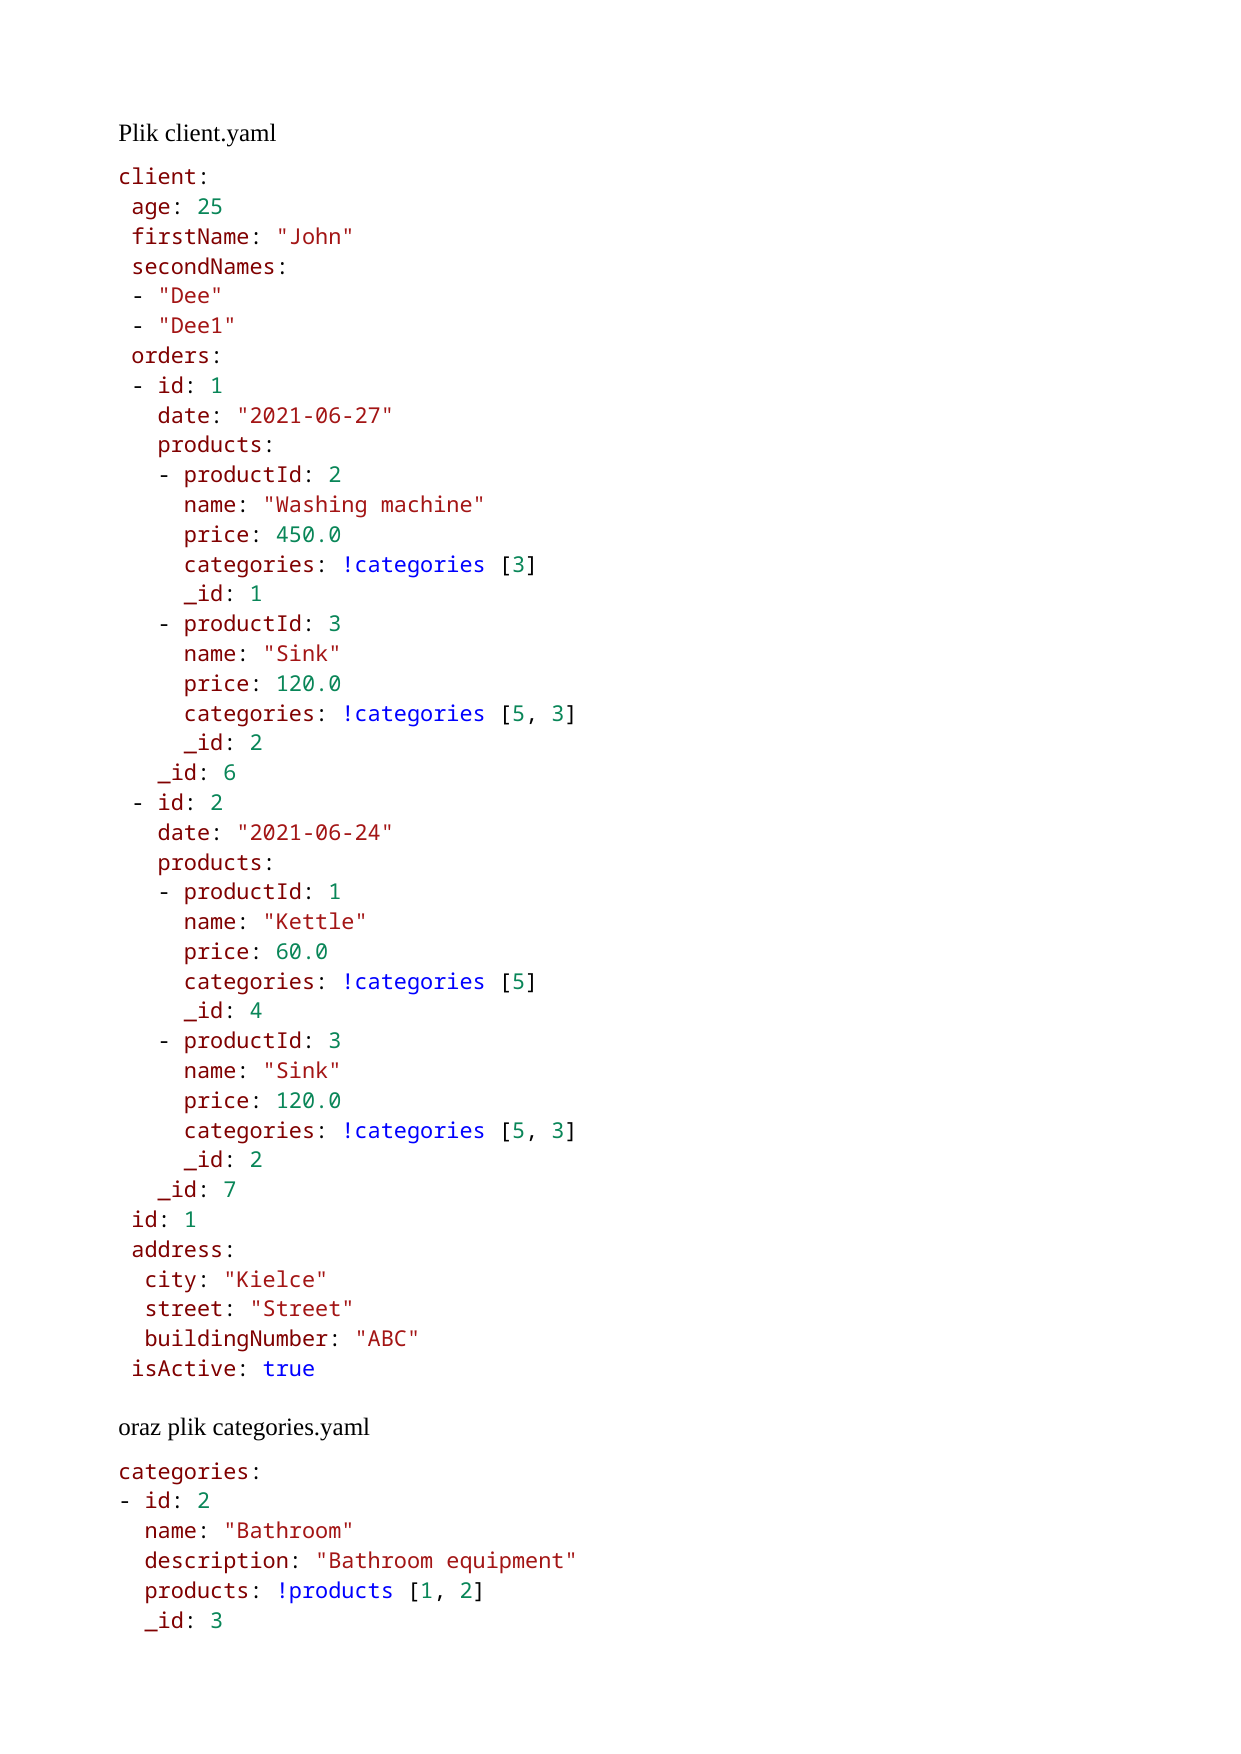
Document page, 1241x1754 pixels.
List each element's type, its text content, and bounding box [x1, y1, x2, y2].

text price: 60.0 [118, 936, 1122, 966]
text _id: 2 [118, 727, 1122, 757]
text - productId: 1 [118, 876, 1122, 906]
text _id: 7 [118, 1174, 1122, 1204]
text _id: 3 [118, 1604, 1122, 1634]
text - id: 1 [118, 370, 1122, 399]
text categories: !categories [5] [118, 966, 1122, 995]
text address: [118, 1234, 1122, 1263]
text buildingNumber: "ABC" [118, 1323, 1122, 1353]
text age: 25 [118, 191, 1122, 221]
text categories: [118, 1456, 1122, 1485]
text date: "2021-06-24" [118, 817, 1122, 846]
text price: 450.0 [118, 519, 1122, 548]
text _id: 2 [118, 1144, 1122, 1174]
text name: "Sink" [118, 1055, 1122, 1085]
text categories: !categories [3] [118, 548, 1122, 578]
text price: 120.0 [118, 668, 1122, 697]
text city: "Kielce" [118, 1263, 1122, 1293]
text - productId: 2 [118, 459, 1122, 489]
text - "Dee" [118, 280, 1122, 310]
text categories: !categories [5, 3] [118, 697, 1122, 727]
text _id: 4 [118, 995, 1122, 1025]
text - productId: 3 [118, 1025, 1122, 1055]
text name: "Washing machine" [118, 489, 1122, 519]
text - id: 2 [118, 1485, 1122, 1515]
text date: "2021-06-27" [118, 399, 1122, 429]
text client: [118, 161, 1122, 191]
text name: "Sink" [118, 638, 1122, 668]
text name: "Bathroom" [118, 1515, 1122, 1545]
text isActive: true [118, 1353, 1122, 1383]
text - productId: 3 [118, 608, 1122, 638]
text name: "Kettle" [118, 906, 1122, 936]
text firstName: "John" [118, 221, 1122, 251]
text _id: 1 [118, 578, 1122, 608]
text Plik client.yaml [118, 118, 1122, 147]
text products: !products [1, 2] [118, 1575, 1122, 1604]
text _id: 6 [118, 757, 1122, 787]
text oraz plik categories.yaml [118, 1412, 1122, 1441]
text id: 1 [118, 1204, 1122, 1234]
text - "Dee1" [118, 310, 1122, 340]
text orders: [118, 340, 1122, 370]
text categories: !categories [5, 3] [118, 1114, 1122, 1144]
text street: "Street" [118, 1293, 1122, 1323]
text secondNames: [118, 251, 1122, 280]
text price: 120.0 [118, 1085, 1122, 1114]
text description: "Bathroom equipment" [118, 1545, 1122, 1575]
text products: [118, 429, 1122, 459]
text products: [118, 846, 1122, 876]
text - id: 2 [118, 787, 1122, 817]
